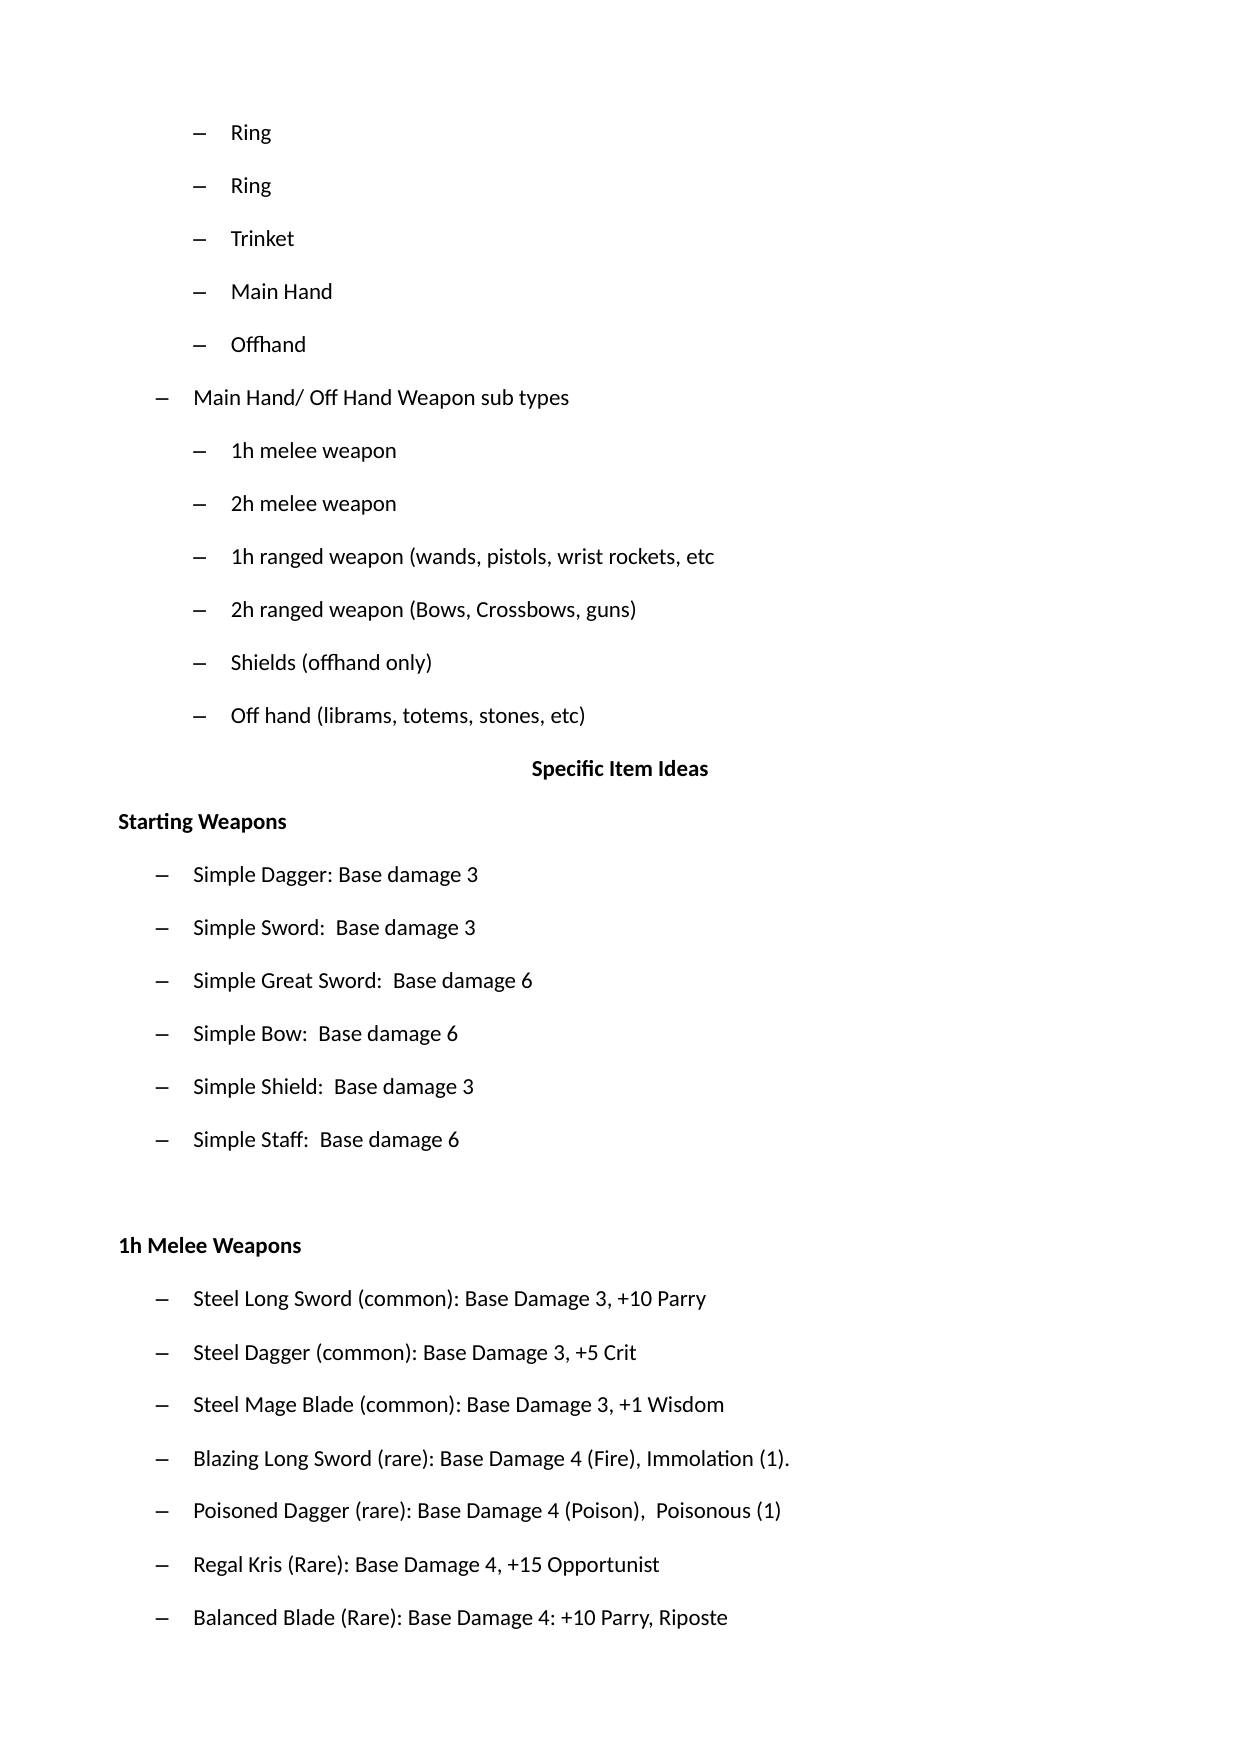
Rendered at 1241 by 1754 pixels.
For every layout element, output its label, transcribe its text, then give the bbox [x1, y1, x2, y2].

list Main Hand/ Off Hand Weapon sub types [156, 383, 1122, 411]
list Simple Great Sword: Base damage 6 [156, 966, 1122, 994]
list 2h ranged weapon (Bows, Crossbows, guns) [193, 595, 1122, 623]
list Simple Shield: Base damage 3 [156, 1072, 1122, 1101]
list Main Hand [193, 277, 1122, 305]
list Poisoned Dagger (rare): Base Damage 4 (Poison), Poisonous (1) [156, 1497, 1122, 1525]
list Steel Mage Blade (common): Base Damage 3, +1 Wisdom [156, 1391, 1122, 1419]
list Ring [193, 118, 1122, 146]
list Ring [193, 171, 1122, 199]
list Simple Dagger: Base damage 3 [156, 860, 1122, 888]
list Trinket [193, 224, 1122, 252]
text Starting Weapons [118, 807, 1122, 835]
list Offhand [193, 330, 1122, 358]
list 1h melee weapon [193, 436, 1122, 464]
list Off hand (librams, totems, stones, etc) [193, 701, 1122, 729]
list Simple Bow: Base damage 6 [156, 1019, 1122, 1047]
list Steel Dagger (common): Base Damage 3, +5 Crit [156, 1338, 1122, 1366]
list Simple Sword: Base damage 3 [156, 913, 1122, 941]
list Blazing Long Sword (rare): Base Damage 4 (Fire), Immolation (1). [156, 1444, 1122, 1472]
list 2h melee weapon [193, 489, 1122, 517]
list Simple Staff: Base damage 6 [156, 1126, 1122, 1153]
text Specific Item Ideas [118, 754, 1122, 782]
list 1h ranged weapon (wands, pistols, wrist rockets, etc [193, 542, 1122, 570]
list Steel Long Sword (common): Base Damage 3, +10 Parry [156, 1284, 1122, 1313]
list Shields (offhand only) [193, 648, 1122, 676]
list Regal Kris (Rare): Base Damage 4, +15 Opportunist [156, 1550, 1122, 1578]
list Balanced Blade (Rare): Base Damage 4: +10 Parry, Riposte [156, 1603, 1122, 1631]
text 1h Melee Weapons [118, 1232, 1122, 1259]
